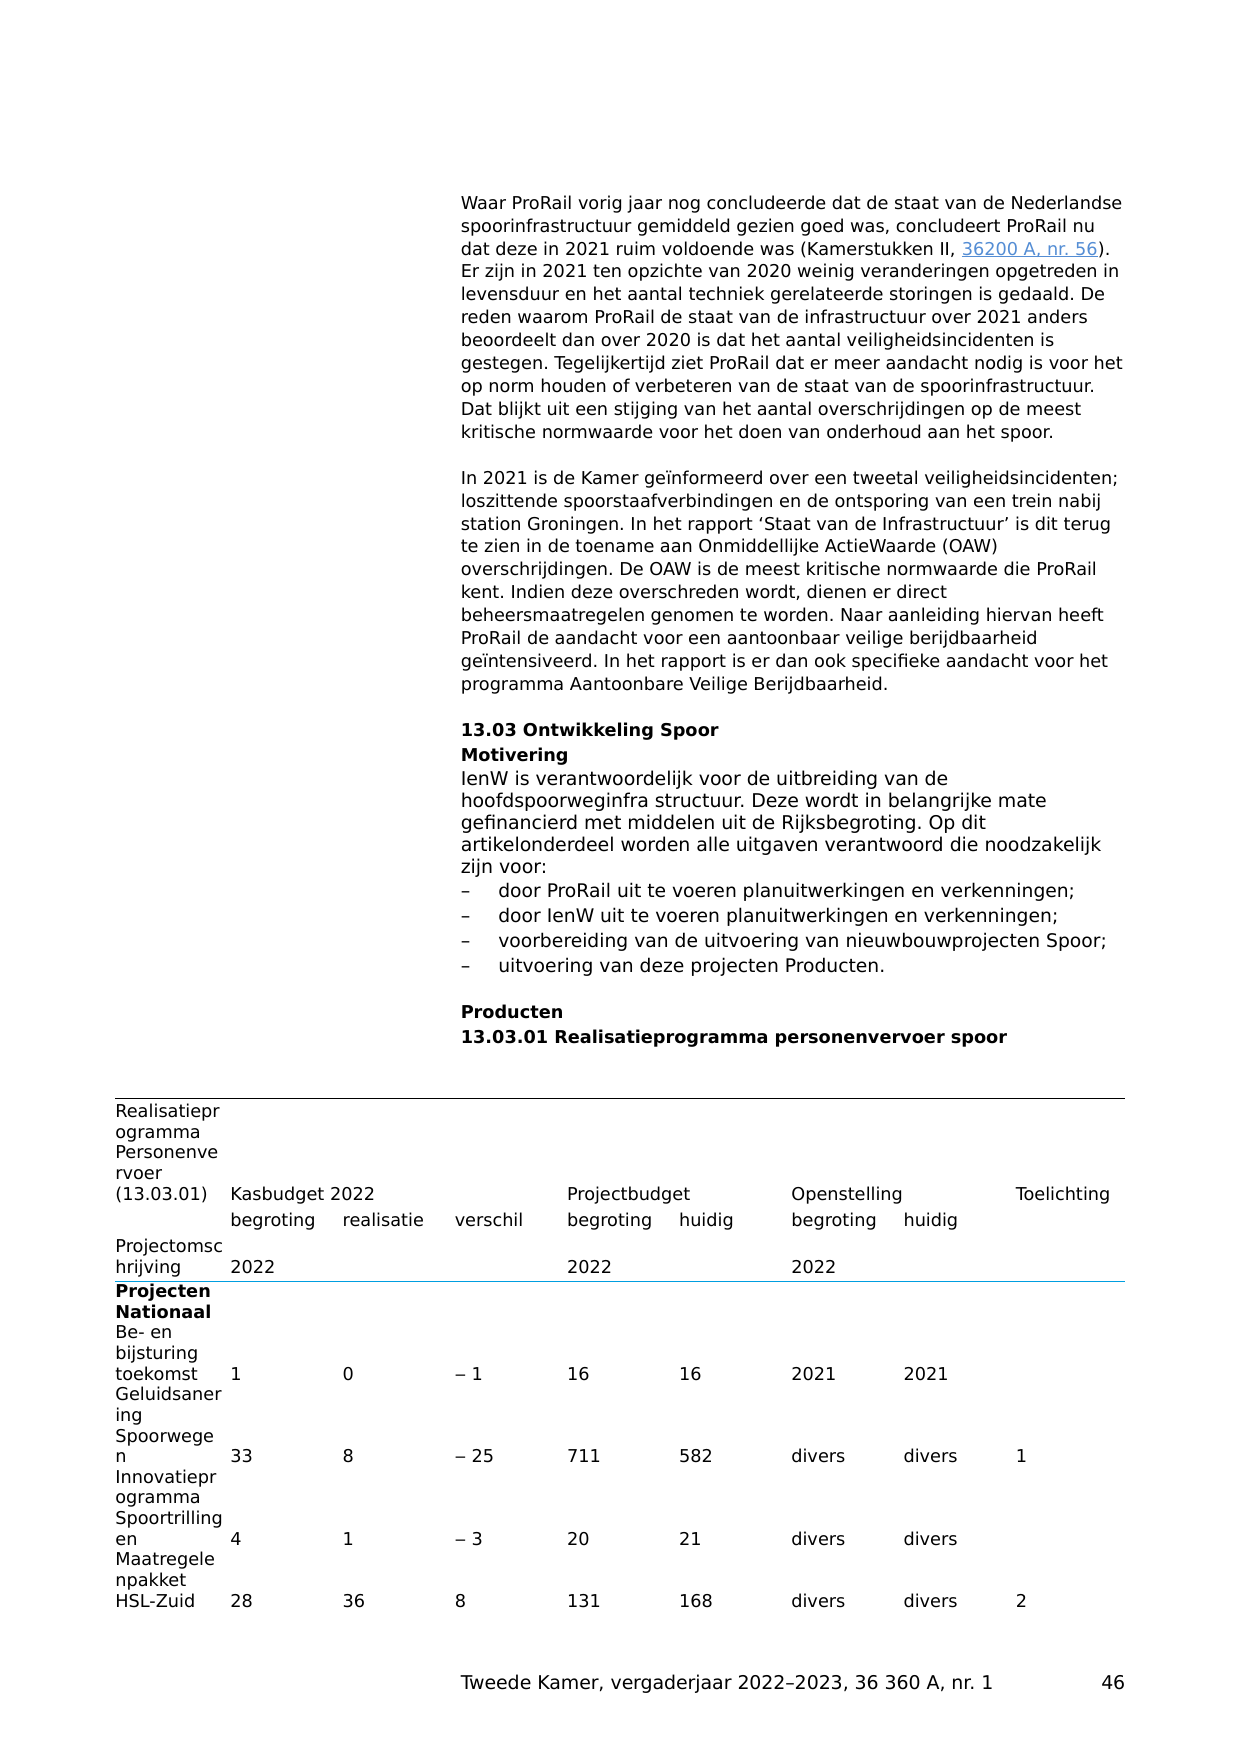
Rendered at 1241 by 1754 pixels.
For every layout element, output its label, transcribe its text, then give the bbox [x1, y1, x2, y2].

table_cell [564, 1282, 676, 1322]
table_cell Realisatieprogramma Personenvervoer (13.03.01) [115, 1099, 227, 1207]
table_cell 131 [564, 1549, 676, 1611]
table_cell [1013, 1467, 1125, 1549]
table_cell 16 [564, 1323, 676, 1384]
table_cell realisatie [340, 1207, 452, 1233]
table_cell 582 [676, 1384, 788, 1467]
table_cell Projectbudget [564, 1099, 788, 1207]
table_cell 8 [452, 1549, 564, 1611]
table_cell [227, 1282, 339, 1322]
text Waar ProRail vorig jaar nog concludeerde dat de staat van de Nederlandse spoorinfrastructuur gemiddeld gezien goed was, concludeert ProRail nu dat deze in 2021 ruim voldoende was (Kamerstukken II, 36200 A, nr. 56). Er zijn in 2021 ten opzichte van 2020 weinig veranderingen opgetreden in levensduur en het aantal techniek gerelateerde storingen is gedaald. De reden waarom ProRail de staat van de infrastructuur over 2021 anders beoordeelt dan over 2020 is dat het aantal veiligheidsincidenten is gestegen. Tegelijkertijd ziet ProRail dat er meer aandacht nodig is voor het op norm houden of verbeteren van de staat van de spoorinfrastructuur. Dat blijkt uit een stijging van het aantal overschrijdingen op de meest kritische normwaarde voor het doen van onderhoud aan het spoor. [461, 191, 1125, 443]
table_cell ‒ 3 [452, 1467, 564, 1549]
text 13.03.01 Realisatieprogramma personenvervoer spoor [461, 1025, 1125, 1048]
table_cell 2021 [788, 1323, 900, 1384]
table_cell 33 [227, 1384, 339, 1467]
table_cell [452, 1282, 564, 1322]
table_cell [676, 1234, 788, 1281]
table_cell [900, 1282, 1013, 1322]
text IenW is verantwoordelijk voor de uitbreiding van de hoofdspoorweginfra structuur. Deze wordt in belangrijke mate gefinancierd met middelen uit de Rijksbegroting. Op dit artikelonderdeel worden alle uitgaven verantwoord die noodzakelijk zijn voor: [461, 768, 1125, 878]
table_cell Projectomschrijving [115, 1234, 227, 1281]
table_cell 16 [676, 1323, 788, 1384]
table_cell huidig [676, 1207, 788, 1233]
table_cell 28 [227, 1549, 339, 1611]
table_cell 36 [340, 1549, 452, 1611]
table_cell [676, 1282, 788, 1322]
table_cell Be- en bijsturing toekomst [115, 1323, 227, 1384]
text Producten [461, 1000, 1125, 1023]
table_cell [1013, 1234, 1125, 1281]
table_header Tabel 24 projectoverzicht behorende bij 13.03.01: Realisatieprogramma Spoorwegen personenvervoer (bedragen x € 1 miljoen) [115, 1050, 1125, 1098]
table_cell divers [900, 1467, 1013, 1549]
table_cell [1013, 1207, 1125, 1233]
text In 2021 is de Kamer geïnformeerd over een tweetal veiligheidsincidenten; loszittende spoorstaafverbindingen en de ontsporing van een trein nabij station Groningen. In het rapport ‘Staat van de Infrastructuur’ is dit terug te zien in de toename aan Onmiddellijke ActieWaarde (OAW) overschrijdingen. De OAW is de meest kritische normwaarde die ProRail kent. Indien deze overschreden wordt, dienen er direct beheersmaatregelen genomen te worden. Naar aanleiding hiervan heeft ProRail de aandacht voor een aantoonbaar veilige berijdbaarheid geïntensiveerd. In het rapport is er dan ook specifieke aandacht voor het programma Aantoonbare Veilige Berijdbaarheid. [461, 466, 1125, 695]
table_cell begroting [788, 1207, 900, 1233]
table_cell [788, 1282, 900, 1322]
table_cell [1013, 1282, 1125, 1322]
table_cell [452, 1234, 564, 1281]
table_cell 2022 [788, 1234, 900, 1281]
table_cell divers [900, 1549, 1013, 1611]
table_cell 2021 [900, 1323, 1013, 1384]
table_cell ‒ 25 [452, 1384, 564, 1467]
text Motivering [461, 743, 1125, 766]
table_cell Geluidsanering Spoorwegen [115, 1384, 227, 1467]
list door ProRail uit te voeren planuitwerkingen en verkenningen; [461, 878, 1125, 903]
table_cell 2022 [564, 1234, 676, 1281]
table_cell divers [788, 1384, 900, 1467]
table_cell [900, 1234, 1013, 1281]
table_cell divers [900, 1384, 1013, 1467]
table_cell 2022 [227, 1234, 339, 1281]
table_cell divers [788, 1549, 900, 1611]
table_cell Maatregelenpakket HSL-Zuid [115, 1549, 227, 1611]
table_cell [1013, 1323, 1125, 1384]
table_cell 2 [1013, 1549, 1125, 1611]
table_cell Kasbudget 2022 [227, 1099, 564, 1207]
table_cell 1 [1013, 1384, 1125, 1467]
table_cell huidig [900, 1207, 1013, 1233]
list uitvoering van deze projecten Producten. [461, 953, 1125, 978]
list door IenW uit te voeren planuitwerkingen en verkenningen; [461, 903, 1125, 928]
table_cell 711 [564, 1384, 676, 1467]
table_cell [115, 1207, 227, 1233]
table_cell 168 [676, 1549, 788, 1611]
table_cell ‒ 1 [452, 1323, 564, 1384]
table_cell [340, 1282, 452, 1322]
table_cell 20 [564, 1467, 676, 1549]
table_cell 21 [676, 1467, 788, 1549]
table_cell begroting [564, 1207, 676, 1233]
table_cell Openstelling [788, 1099, 1013, 1207]
table_cell 1 [340, 1467, 452, 1549]
table_cell begroting [227, 1207, 339, 1233]
table_cell divers [788, 1467, 900, 1549]
table_cell Toelichting [1013, 1099, 1125, 1207]
text 13.03 Ontwikkeling Spoor [461, 718, 1125, 741]
table_cell [340, 1234, 452, 1281]
table_cell 0 [340, 1323, 452, 1384]
table_cell 4 [227, 1467, 339, 1549]
table_cell Innovatieprogramma Spoortrillingen [115, 1467, 227, 1549]
table_cell 1 [227, 1323, 339, 1384]
table_cell Projecten Nationaal [115, 1282, 227, 1322]
list voorbereiding van de uitvoering van nieuwbouwprojecten Spoor; [461, 928, 1125, 953]
table_cell 8 [340, 1384, 452, 1467]
table_cell verschil [452, 1207, 564, 1233]
